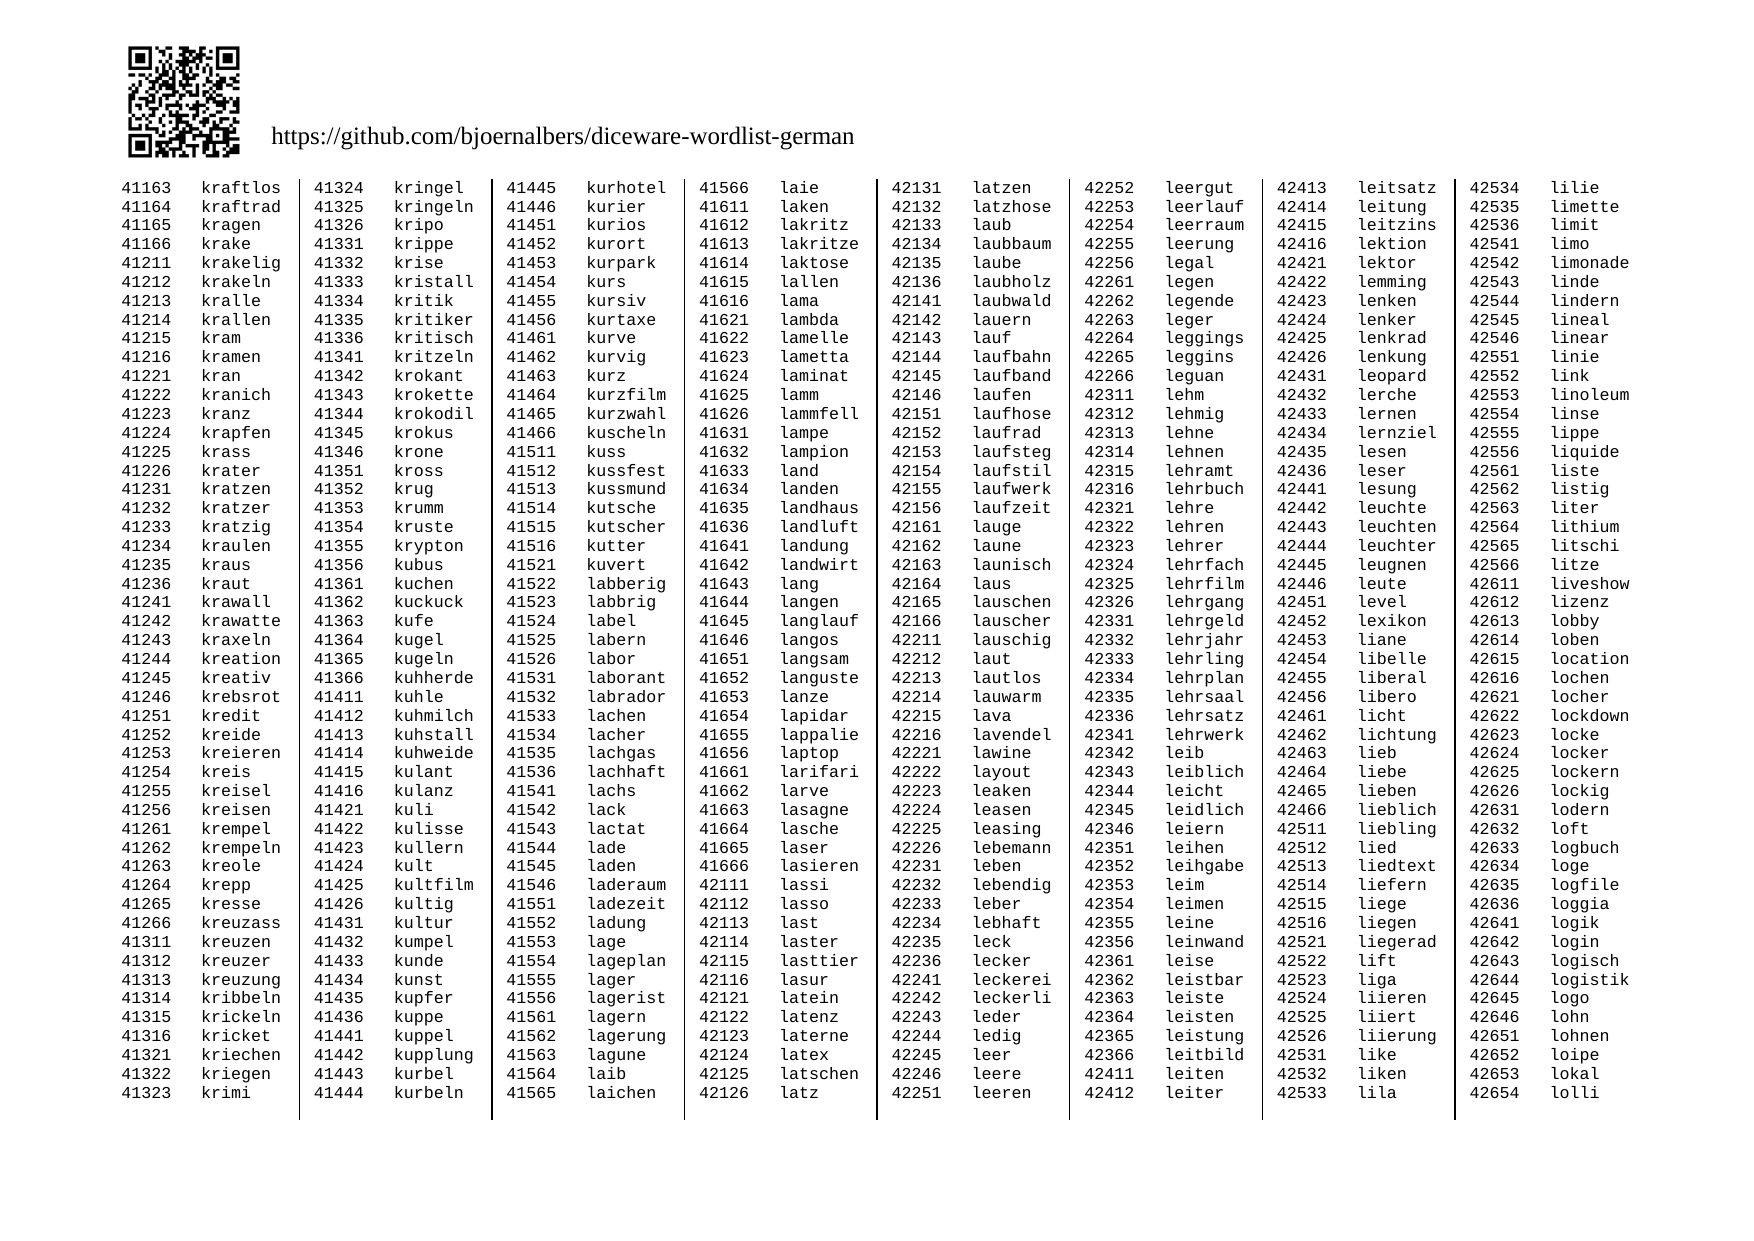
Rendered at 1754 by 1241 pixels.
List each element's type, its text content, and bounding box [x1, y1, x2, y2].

text 42533 lila [1277, 1084, 1440, 1103]
text 42416 lektion [1277, 236, 1440, 255]
text 41344 krokodil [314, 406, 477, 424]
text 41446 kurier [506, 198, 669, 217]
text 42653 lokal [1469, 1065, 1633, 1084]
text 42535 limette [1469, 198, 1633, 217]
text 42113 last [699, 914, 862, 933]
text 41422 kulisse [314, 820, 477, 839]
text 41513 kussmund [506, 481, 669, 500]
text 42334 lehrplan [1084, 669, 1247, 688]
text 42511 liebling [1277, 820, 1440, 839]
text 41614 laktose [699, 255, 862, 273]
text 41623 lametta [699, 349, 862, 368]
text 42146 laufen [891, 387, 1055, 406]
text 41234 kraulen [121, 537, 284, 556]
text 42646 lohn [1469, 1009, 1633, 1028]
text 41522 labberig [506, 575, 669, 594]
text 41321 kriechen [121, 1047, 284, 1065]
text 41662 larve [699, 783, 862, 801]
text 41551 ladezeit [506, 896, 669, 914]
text 42542 limonade [1469, 255, 1633, 273]
text 41212 krakeln [121, 273, 284, 292]
text 41661 larifari [699, 764, 862, 783]
text 41632 lampion [699, 443, 862, 462]
text 41654 lapidar [699, 707, 862, 726]
text 41652 languste [699, 669, 862, 688]
text 42145 laufband [891, 368, 1055, 387]
text 42243 leder [891, 1009, 1055, 1028]
text 42455 liberal [1277, 669, 1440, 688]
text 41164 kraftrad [121, 198, 284, 217]
text 42222 layout [891, 764, 1055, 783]
text 42124 latex [699, 1047, 862, 1065]
text 42415 leitzins [1277, 217, 1440, 236]
text 41634 landen [699, 481, 862, 500]
text 42554 linse [1469, 406, 1633, 424]
text 42625 lockern [1469, 764, 1633, 783]
text 41545 laden [506, 858, 669, 877]
text 42654 lolli [1469, 1084, 1633, 1103]
text 41345 krokus [314, 424, 477, 443]
text 41452 kurort [506, 236, 669, 255]
text 42426 lenkung [1277, 349, 1440, 368]
text 42233 leber [891, 896, 1055, 914]
text 42115 lasttier [699, 952, 862, 971]
text 41533 lachen [506, 707, 669, 726]
text 42116 lasur [699, 971, 862, 990]
text 42643 logisch [1469, 952, 1633, 971]
text 42143 lauf [891, 330, 1055, 349]
text 41342 krokant [314, 368, 477, 387]
text 41211 krakelig [121, 255, 284, 273]
text 42516 liegen [1277, 914, 1440, 933]
text 41455 kursiv [506, 292, 669, 311]
text 41646 langos [699, 632, 862, 651]
text 41255 kreisel [121, 783, 284, 801]
text 41653 lanze [699, 688, 862, 707]
text 42433 lernen [1277, 406, 1440, 424]
text 42526 liierung [1277, 1028, 1440, 1047]
text 41363 kufe [314, 613, 477, 632]
text 42161 lauge [891, 519, 1055, 537]
text 41311 kreuzen [121, 933, 284, 952]
text 41366 kuhherde [314, 669, 477, 688]
text 42633 logbuch [1469, 839, 1633, 858]
text 42346 leiern [1084, 820, 1247, 839]
text 42626 lockig [1469, 783, 1633, 801]
text 41566 laie [699, 179, 862, 198]
text 41664 lasche [699, 820, 862, 839]
text 41613 lakritze [699, 236, 862, 255]
text 42446 leute [1277, 575, 1440, 594]
text 42314 lehnen [1084, 443, 1247, 462]
text 41621 lambda [699, 311, 862, 330]
text 41354 kruste [314, 519, 477, 537]
text 41316 kricket [121, 1028, 284, 1047]
text 41324 kringel [314, 179, 477, 198]
text 41356 kubus [314, 556, 477, 575]
text 42366 leitbild [1084, 1047, 1247, 1065]
text 41622 lamelle [699, 330, 862, 349]
text 42165 lauschen [891, 594, 1055, 613]
text 42312 lehmig [1084, 406, 1247, 424]
text 42362 leistbar [1084, 971, 1247, 990]
text 42442 leuchte [1277, 500, 1440, 519]
text 42211 lauschig [891, 632, 1055, 651]
text 41414 kuhweide [314, 745, 477, 764]
text 41222 kranich [121, 387, 284, 406]
text 42343 leiblich [1084, 764, 1247, 783]
text 41542 lack [506, 801, 669, 820]
text 42234 lebhaft [891, 914, 1055, 933]
text 42624 locker [1469, 745, 1633, 764]
text 42335 lehrsaal [1084, 688, 1247, 707]
text 41526 labor [506, 651, 669, 669]
text 41352 krug [314, 481, 477, 500]
text 41611 laken [699, 198, 862, 217]
text 41444 kurbeln [314, 1084, 477, 1103]
text 42525 liiert [1277, 1009, 1440, 1028]
text 42231 leben [891, 858, 1055, 877]
text 41312 kreuzer [121, 952, 284, 971]
text 42123 laterne [699, 1028, 862, 1047]
text 41536 lachhaft [506, 764, 669, 783]
text 42555 lippe [1469, 424, 1633, 443]
text 41565 laichen [506, 1084, 669, 1103]
text 41563 lagune [506, 1047, 669, 1065]
text 42135 laube [891, 255, 1055, 273]
text 41462 kurvig [506, 349, 669, 368]
text 41554 lageplan [506, 952, 669, 971]
text 41616 lama [699, 292, 862, 311]
text 42551 linie [1469, 349, 1633, 368]
text 42216 lavendel [891, 726, 1055, 745]
text 42125 latschen [699, 1065, 862, 1084]
text 41626 lammfell [699, 406, 862, 424]
text 41465 kurzwahl [506, 406, 669, 424]
text 42641 logik [1469, 914, 1633, 933]
text 41612 lakritz [699, 217, 862, 236]
text 41642 landwirt [699, 556, 862, 575]
text 41514 kutsche [506, 500, 669, 519]
text 41362 kuckuck [314, 594, 477, 613]
text 42541 limo [1469, 236, 1633, 255]
text 42423 lenken [1277, 292, 1440, 311]
text 41411 kuhle [314, 688, 477, 707]
text 41641 landung [699, 537, 862, 556]
text 42226 lebemann [891, 839, 1055, 858]
text 42122 latenz [699, 1009, 862, 1028]
text 42462 lichtung [1277, 726, 1440, 745]
text 42614 loben [1469, 632, 1633, 651]
text 42364 leisten [1084, 1009, 1247, 1028]
text 41322 kriegen [121, 1065, 284, 1084]
text 42111 lassi [699, 877, 862, 896]
text 42523 liga [1277, 971, 1440, 990]
text 42536 limit [1469, 217, 1633, 236]
text 41365 kugeln [314, 651, 477, 669]
text 41346 krone [314, 443, 477, 462]
text 41336 kritisch [314, 330, 477, 349]
text 41451 kurios [506, 217, 669, 236]
text 42136 laubholz [891, 273, 1055, 292]
text 41421 kuli [314, 801, 477, 820]
text 41335 kritiker [314, 311, 477, 330]
text 41343 krokette [314, 387, 477, 406]
text 42212 laut [891, 651, 1055, 669]
text 42325 lehrfilm [1084, 575, 1247, 594]
text 41562 lagerung [506, 1028, 669, 1047]
text 42365 leistung [1084, 1028, 1247, 1047]
text 41442 kupplung [314, 1047, 477, 1065]
text 41466 kuscheln [506, 424, 669, 443]
text 42634 loge [1469, 858, 1633, 877]
text 41263 kreole [121, 858, 284, 877]
text 41464 kurzfilm [506, 387, 669, 406]
text 41314 kribbeln [121, 990, 284, 1009]
text 42345 leidlich [1084, 801, 1247, 820]
text 41561 lagern [506, 1009, 669, 1028]
text 41426 kultig [314, 896, 477, 914]
text 42544 lindern [1469, 292, 1633, 311]
text 42461 licht [1277, 707, 1440, 726]
text 42341 lehrwerk [1084, 726, 1247, 745]
text 41261 krempel [121, 820, 284, 839]
text 42313 lehne [1084, 424, 1247, 443]
text 41416 kulanz [314, 783, 477, 801]
text 41215 kram [121, 330, 284, 349]
text 41463 kurz [506, 368, 669, 387]
text 42424 lenker [1277, 311, 1440, 330]
text 42631 lodern [1469, 801, 1633, 820]
text 42114 laster [699, 933, 862, 952]
text 42636 loggia [1469, 896, 1633, 914]
text 42242 leckerli [891, 990, 1055, 1009]
text 41325 kringeln [314, 198, 477, 217]
text 42331 lehrgeld [1084, 613, 1247, 632]
text 42562 listig [1469, 481, 1633, 500]
text 42263 leger [1084, 311, 1247, 330]
text 42322 lehren [1084, 519, 1247, 537]
text 41353 krumm [314, 500, 477, 519]
text 42261 legen [1084, 273, 1247, 292]
text 42431 leopard [1277, 368, 1440, 387]
text 41521 kuvert [506, 556, 669, 575]
text 42651 lohnen [1469, 1028, 1633, 1047]
text 42621 locher [1469, 688, 1633, 707]
text 41651 langsam [699, 651, 862, 669]
text 41456 kurtaxe [506, 311, 669, 330]
text 42635 logfile [1469, 877, 1633, 896]
text 42221 lawine [891, 745, 1055, 764]
text 42215 lava [891, 707, 1055, 726]
text 41655 lappalie [699, 726, 862, 745]
text 41544 lade [506, 839, 669, 858]
text 42121 latein [699, 990, 862, 1009]
text 42652 loipe [1469, 1047, 1633, 1065]
text 41236 kraut [121, 575, 284, 594]
text 42553 linoleum [1469, 387, 1633, 406]
text 42245 leer [891, 1047, 1055, 1065]
text 41535 lachgas [506, 745, 669, 764]
text 42266 leguan [1084, 368, 1247, 387]
text 41341 kritzeln [314, 349, 477, 368]
text 42352 leihgabe [1084, 858, 1247, 877]
text 41246 krebsrot [121, 688, 284, 707]
text 42324 lehrfach [1084, 556, 1247, 575]
text 42642 login [1469, 933, 1633, 952]
text 42563 liter [1469, 500, 1633, 519]
text 41633 land [699, 462, 862, 481]
text 42513 liedtext [1277, 858, 1440, 877]
text 41235 kraus [121, 556, 284, 575]
text 41556 lagerist [506, 990, 669, 1009]
text 42611 liveshow [1469, 575, 1633, 594]
text 42414 leitung [1277, 198, 1440, 217]
text 42615 location [1469, 651, 1633, 669]
text 41461 kurve [506, 330, 669, 349]
text 41242 krawatte [121, 613, 284, 632]
text 42133 laub [891, 217, 1055, 236]
text 42436 leser [1277, 462, 1440, 481]
text 42622 lockdown [1469, 707, 1633, 726]
text 41226 krater [121, 462, 284, 481]
text 41361 kuchen [314, 575, 477, 594]
text 42616 lochen [1469, 669, 1633, 688]
text 41431 kultur [314, 914, 477, 933]
text 42543 linde [1469, 273, 1633, 292]
text 42316 lehrbuch [1084, 481, 1247, 500]
text 42246 leere [891, 1065, 1055, 1084]
text 42321 lehre [1084, 500, 1247, 519]
text 42412 leiter [1084, 1084, 1247, 1103]
text 41214 krallen [121, 311, 284, 330]
text 41425 kultfilm [314, 877, 477, 896]
text 42411 leiten [1084, 1065, 1247, 1084]
text 41553 lage [506, 933, 669, 952]
text 42153 laufsteg [891, 443, 1055, 462]
text 41165 kragen [121, 217, 284, 236]
text 42344 leicht [1084, 783, 1247, 801]
text 41643 lang [699, 575, 862, 594]
text 42351 leihen [1084, 839, 1247, 858]
text 42512 lied [1277, 839, 1440, 858]
text 42514 liefern [1277, 877, 1440, 896]
text 42356 leinwand [1084, 933, 1247, 952]
text 42644 logistik [1469, 971, 1633, 990]
text 41315 krickeln [121, 1009, 284, 1028]
text 41433 kunde [314, 952, 477, 971]
text 42464 liebe [1277, 764, 1440, 783]
text 41232 kratzer [121, 500, 284, 519]
text 41636 landluft [699, 519, 862, 537]
text 41423 kullern [314, 839, 477, 858]
text 41512 kussfest [506, 462, 669, 481]
text 41666 lasieren [699, 858, 862, 877]
text 41525 labern [506, 632, 669, 651]
text 42413 leitsatz [1277, 179, 1440, 198]
text 41645 langlauf [699, 613, 862, 632]
text 41224 krapfen [121, 424, 284, 443]
text 42214 lauwarm [891, 688, 1055, 707]
text 42151 laufhose [891, 406, 1055, 424]
text 41434 kunst [314, 971, 477, 990]
text 41334 kritik [314, 292, 477, 311]
picture [115, 33, 253, 171]
text 41253 kreieren [121, 745, 284, 764]
text 41351 kross [314, 462, 477, 481]
text 41665 laser [699, 839, 862, 858]
text 41631 lampe [699, 424, 862, 443]
text 41511 kuss [506, 443, 669, 462]
text 42241 leckerei [891, 971, 1055, 990]
text 42144 laufbahn [891, 349, 1055, 368]
text 42421 lektor [1277, 255, 1440, 273]
text 41333 kristall [314, 273, 477, 292]
text 41424 kult [314, 858, 477, 877]
text 42213 lautlos [891, 669, 1055, 688]
text 41225 krass [121, 443, 284, 462]
text 41663 lasagne [699, 801, 862, 820]
text 42155 laufwerk [891, 481, 1055, 500]
text 42156 laufzeit [891, 500, 1055, 519]
text 41233 kratzig [121, 519, 284, 537]
text 42466 lieblich [1277, 801, 1440, 820]
text 42232 lebendig [891, 877, 1055, 896]
text 42444 leuchter [1277, 537, 1440, 556]
text 42162 laune [891, 537, 1055, 556]
text 42445 leugnen [1277, 556, 1440, 575]
text 41364 kugel [314, 632, 477, 651]
text 42612 lizenz [1469, 594, 1633, 613]
text 42452 lexikon [1277, 613, 1440, 632]
text 41262 krempeln [121, 839, 284, 858]
text 42264 leggings [1084, 330, 1247, 349]
text 42441 lesung [1277, 481, 1440, 500]
text 41323 krimi [121, 1084, 284, 1103]
text 42355 leine [1084, 914, 1247, 933]
text 41516 kutter [506, 537, 669, 556]
text 42361 leise [1084, 952, 1247, 971]
text 41454 kurs [506, 273, 669, 292]
text 42225 leasing [891, 820, 1055, 839]
text 42154 laufstil [891, 462, 1055, 481]
text 41644 langen [699, 594, 862, 613]
text 42645 logo [1469, 990, 1633, 1009]
text 41265 kresse [121, 896, 284, 914]
text 41413 kuhstall [314, 726, 477, 745]
text 41355 krypton [314, 537, 477, 556]
text 42465 lieben [1277, 783, 1440, 801]
text 42132 latzhose [891, 198, 1055, 217]
text 42521 liegerad [1277, 933, 1440, 952]
text 42515 liege [1277, 896, 1440, 914]
text 41615 lallen [699, 273, 862, 292]
text 41252 kreide [121, 726, 284, 745]
text 42565 litschi [1469, 537, 1633, 556]
text 41531 laborant [506, 669, 669, 688]
text 42425 lenkrad [1277, 330, 1440, 349]
text 41313 kreuzung [121, 971, 284, 990]
text 41534 lacher [506, 726, 669, 745]
text 42235 leck [891, 933, 1055, 952]
text 42566 litze [1469, 556, 1633, 575]
text 42522 lift [1277, 952, 1440, 971]
text 42131 latzen [891, 179, 1055, 198]
text 41223 kranz [121, 406, 284, 424]
text 42251 leeren [891, 1084, 1055, 1103]
text 41163 kraftlos [121, 179, 284, 198]
text 41432 kumpel [314, 933, 477, 952]
text 42336 lehrsatz [1084, 707, 1247, 726]
text 41266 kreuzass [121, 914, 284, 933]
text 41625 lamm [699, 387, 862, 406]
text 42152 laufrad [891, 424, 1055, 443]
text 42224 leasen [891, 801, 1055, 820]
text 42142 lauern [891, 311, 1055, 330]
text 41435 kupfer [314, 990, 477, 1009]
text 42163 launisch [891, 556, 1055, 575]
text 42342 leib [1084, 745, 1247, 764]
text 42451 level [1277, 594, 1440, 613]
text 41412 kuhmilch [314, 707, 477, 726]
text 41552 ladung [506, 914, 669, 933]
text 42432 lerche [1277, 387, 1440, 406]
text 41441 kuppel [314, 1028, 477, 1047]
text 41523 labbrig [506, 594, 669, 613]
text 41445 kurhotel [506, 179, 669, 198]
text 41524 label [506, 613, 669, 632]
text 41515 kutscher [506, 519, 669, 537]
text 42561 liste [1469, 462, 1633, 481]
text 41555 lager [506, 971, 669, 990]
text 42326 lehrgang [1084, 594, 1247, 613]
text 42223 leaken [891, 783, 1055, 801]
text 41243 kraxeln [121, 632, 284, 651]
text 41624 laminat [699, 368, 862, 387]
text 42166 lauscher [891, 613, 1055, 632]
text 42456 libero [1277, 688, 1440, 707]
text 41256 kreisen [121, 801, 284, 820]
text 42254 leerraum [1084, 217, 1247, 236]
text 41532 labrador [506, 688, 669, 707]
text 41541 lachs [506, 783, 669, 801]
text 42255 leerung [1084, 236, 1247, 255]
text 41564 laib [506, 1065, 669, 1084]
text 41245 kreativ [121, 669, 284, 688]
text 42524 liieren [1277, 990, 1440, 1009]
text 42256 legal [1084, 255, 1247, 273]
text 42112 lasso [699, 896, 862, 914]
text 42556 liquide [1469, 443, 1633, 462]
text 41251 kredit [121, 707, 284, 726]
text 41244 kreation [121, 651, 284, 669]
text 42323 lehrer [1084, 537, 1247, 556]
text 42141 laubwald [891, 292, 1055, 311]
text 41436 kuppe [314, 1009, 477, 1028]
text 42252 leergut [1084, 179, 1247, 198]
text 42463 lieb [1277, 745, 1440, 764]
text 42126 latz [699, 1084, 862, 1103]
text 41326 kripo [314, 217, 477, 236]
text 41241 krawall [121, 594, 284, 613]
text 41332 krise [314, 255, 477, 273]
text 41656 laptop [699, 745, 862, 764]
text 42134 laubbaum [891, 236, 1055, 255]
text 41231 kratzen [121, 481, 284, 500]
text 42443 leuchten [1277, 519, 1440, 537]
text 42532 liken [1277, 1065, 1440, 1084]
text 42354 leimen [1084, 896, 1247, 914]
text 42435 lesen [1277, 443, 1440, 462]
text 41443 kurbel [314, 1065, 477, 1084]
text 41331 krippe [314, 236, 477, 255]
text 42332 lehrjahr [1084, 632, 1247, 651]
text 42546 linear [1469, 330, 1633, 349]
text 41254 kreis [121, 764, 284, 783]
text 42434 lernziel [1277, 424, 1440, 443]
text 42236 lecker [891, 952, 1055, 971]
text 42422 lemming [1277, 273, 1440, 292]
text 41546 laderaum [506, 877, 669, 896]
text 42552 link [1469, 368, 1633, 387]
text 42265 leggins [1084, 349, 1247, 368]
text 42311 lehm [1084, 387, 1247, 406]
text 42623 locke [1469, 726, 1633, 745]
text 41213 kralle [121, 292, 284, 311]
text 42262 legende [1084, 292, 1247, 311]
text 41166 krake [121, 236, 284, 255]
text 42353 leim [1084, 877, 1247, 896]
text 41453 kurpark [506, 255, 669, 273]
text 41415 kulant [314, 764, 477, 783]
text 41221 kran [121, 368, 284, 387]
text 42613 lobby [1469, 613, 1633, 632]
text 41543 lactat [506, 820, 669, 839]
text 42632 loft [1469, 820, 1633, 839]
text 41635 landhaus [699, 500, 862, 519]
text 42363 leiste [1084, 990, 1247, 1009]
text 42244 ledig [891, 1028, 1055, 1047]
text 42531 like [1277, 1047, 1440, 1065]
text 42315 lehramt [1084, 462, 1247, 481]
text 42253 leerlauf [1084, 198, 1247, 217]
text 42333 lehrling [1084, 651, 1247, 669]
text 42454 libelle [1277, 651, 1440, 669]
text 42534 lilie [1469, 179, 1633, 198]
text 41216 kramen [121, 349, 284, 368]
text 42453 liane [1277, 632, 1440, 651]
text 42564 lithium [1469, 519, 1633, 537]
text 42545 lineal [1469, 311, 1633, 330]
text 42164 laus [891, 575, 1055, 594]
text 41264 krepp [121, 877, 284, 896]
